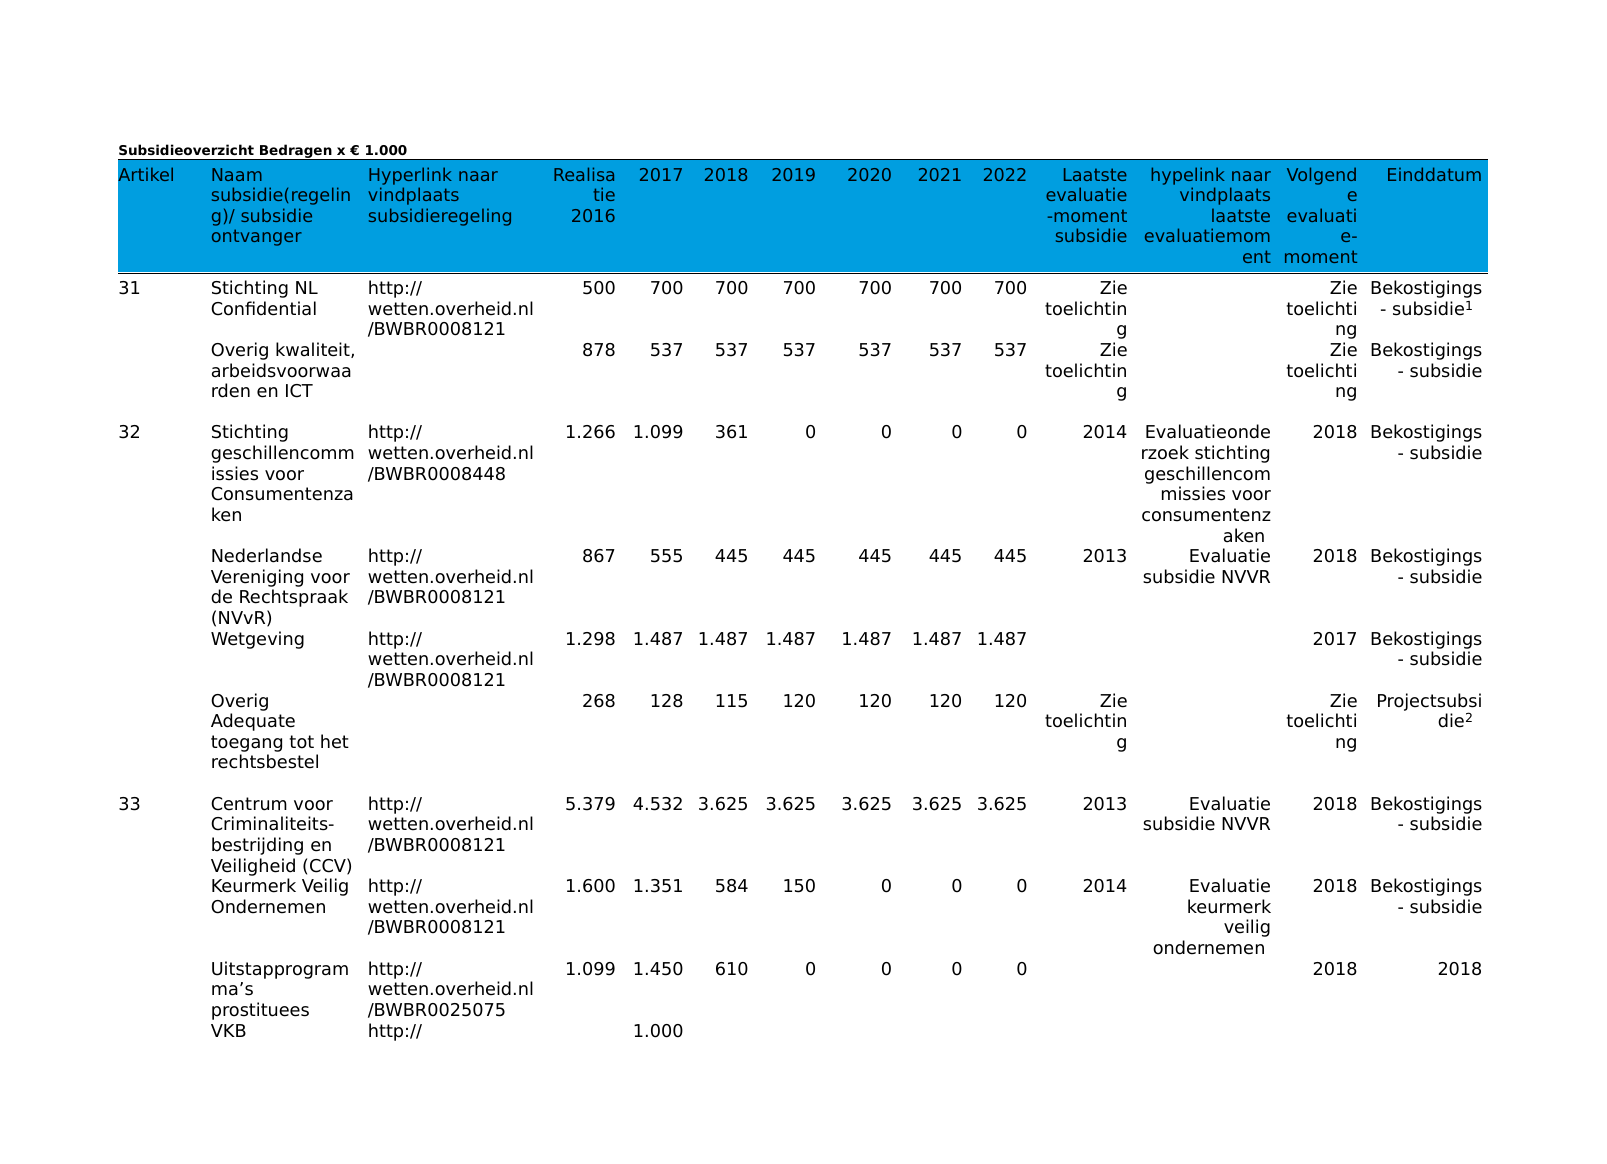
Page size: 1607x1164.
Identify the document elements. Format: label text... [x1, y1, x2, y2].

table_cell [689, 402, 754, 422]
table_cell http://wetten.overheid.nl/BWBR0008121 [362, 794, 543, 876]
table_cell 2019 [754, 160, 822, 272]
table_cell 32 [118, 423, 205, 546]
table_cell 0 [822, 423, 898, 546]
table_cell 33 [118, 794, 205, 876]
table_cell [822, 402, 898, 422]
table_cell 2018 [1363, 959, 1488, 1021]
table_cell Evaluatieonderzoek stichting geschillencommissies voor consumentenzaken [1133, 423, 1277, 546]
table_cell Bekostigings- subsidie [1363, 794, 1488, 876]
table_cell http://wetten.overheid.nl/BWBR0008448 [362, 423, 543, 546]
table_cell 3.625 [822, 794, 898, 876]
table_cell 2021 [898, 160, 968, 272]
table_cell [1033, 629, 1133, 691]
table_cell [1133, 274, 1277, 340]
table_cell [622, 773, 689, 794]
table_cell [1277, 402, 1363, 422]
table_cell [543, 773, 622, 794]
table_cell Stichting NL Confidential [205, 274, 362, 340]
table_cell [968, 773, 1033, 794]
table_cell 445 [822, 546, 898, 629]
table_cell 700 [968, 274, 1033, 340]
table_cell 150 [754, 876, 822, 959]
table_cell [1363, 402, 1488, 422]
table_cell Hyperlink naar vindplaats subsidieregeling [362, 160, 543, 272]
table_cell [362, 691, 543, 773]
table_cell Zie toelichting [1277, 691, 1363, 773]
table_cell http://wetten.overheid.nl/BWBR0025075 [362, 959, 543, 1021]
table_cell 1.487 [622, 629, 689, 691]
table_cell [118, 876, 205, 959]
table_cell 0 [898, 876, 968, 959]
table_cell [898, 773, 968, 794]
table_cell http://wetten.overheid.nl/BWBR0008121 [362, 629, 543, 691]
table_cell 1.487 [898, 629, 968, 691]
table_cell 2013 [1033, 546, 1133, 629]
table_cell [118, 691, 205, 773]
table_cell 555 [622, 546, 689, 629]
table_header Subsidieoverzicht Bedragen x € 1.000 [118, 143, 1488, 159]
table_cell http://wetten.overheid.nl/BWBR0008121 [362, 876, 543, 959]
table_cell 2017 [622, 160, 689, 272]
table_cell Bekostigings- subsidie [1363, 423, 1488, 546]
table_cell [1033, 402, 1133, 422]
table_cell [118, 959, 205, 1021]
table_cell Bekostigings- subsidie [1363, 340, 1488, 402]
table_cell 2022 [968, 160, 1033, 272]
table_cell 115 [689, 691, 754, 773]
table_cell [1363, 1021, 1488, 1041]
table_cell 1.099 [622, 423, 689, 546]
table_cell 700 [754, 274, 822, 340]
table_cell 1.600 [543, 876, 622, 959]
table_cell 0 [968, 876, 1033, 959]
table_cell Wetgeving [205, 629, 362, 691]
table_cell 2018 [1277, 423, 1363, 546]
table_cell 867 [543, 546, 622, 629]
table_cell Keurmerk Veilig Ondernemen [205, 876, 362, 959]
table_cell [754, 402, 822, 422]
table_cell Stichting geschillencommissies voor Consumentenzaken [205, 423, 362, 546]
table_cell Naam subsidie(regeling)/ subsidie ontvanger [205, 160, 362, 272]
table_cell [1133, 629, 1277, 691]
table_cell [118, 629, 205, 691]
table_cell Bekostigings- subsidie [1363, 546, 1488, 629]
table_cell [362, 340, 543, 402]
table_cell 1.487 [822, 629, 898, 691]
table_cell Evaluatie subsidie NVVR [1133, 546, 1277, 629]
table_cell [689, 773, 754, 794]
table_cell [1033, 1021, 1133, 1041]
table_cell [1133, 340, 1277, 402]
table_cell 0 [968, 959, 1033, 1021]
table_cell Evaluatie keurmerk veilig ondernemen [1133, 876, 1277, 959]
table_cell http://wetten.overheid.nl/BWBR0008121 [362, 274, 543, 340]
table_cell 445 [968, 546, 1033, 629]
table_cell 0 [754, 423, 822, 546]
table_cell [1033, 959, 1133, 1021]
table_cell 0 [754, 959, 822, 1021]
table_cell Zie toelichting [1033, 274, 1133, 340]
table_cell Zie toelichting [1033, 691, 1133, 773]
table_cell [1133, 773, 1277, 794]
table_cell 4.532 [622, 794, 689, 876]
table_cell Einddatum [1363, 160, 1488, 272]
table_cell 445 [689, 546, 754, 629]
table_cell 500 [543, 274, 622, 340]
table_cell Artikel [118, 160, 205, 272]
table_cell 2014 [1033, 423, 1133, 546]
table_cell 700 [822, 274, 898, 340]
table_cell [362, 402, 543, 422]
table_cell 120 [898, 691, 968, 773]
table_cell [362, 773, 543, 794]
table_cell 1.000 [622, 1021, 689, 1041]
table_cell [1133, 959, 1277, 1021]
table_cell 537 [689, 340, 754, 402]
table_cell 1.266 [543, 423, 622, 546]
table_cell 1.450 [622, 959, 689, 1021]
table_cell 537 [968, 340, 1033, 402]
table_cell [205, 773, 362, 794]
table_cell Realisatie 2016 [543, 160, 622, 272]
table_cell 2018 [1277, 876, 1363, 959]
table_cell Evaluatie subsidie NVVR [1133, 794, 1277, 876]
table_cell 120 [822, 691, 898, 773]
table_cell [754, 773, 822, 794]
table_cell [118, 546, 205, 629]
table_cell [118, 340, 205, 402]
table_cell [754, 1021, 822, 1041]
table_cell 445 [898, 546, 968, 629]
table_cell [622, 402, 689, 422]
table_cell Bekostigings- subsidie [1363, 876, 1488, 959]
table_cell 0 [968, 423, 1033, 546]
table_cell 537 [822, 340, 898, 402]
table_cell 3.625 [898, 794, 968, 876]
table_cell hypelink naar vindplaats laatste evaluatiemoment [1133, 160, 1277, 272]
table_cell [968, 1021, 1033, 1041]
table_cell [1133, 402, 1277, 422]
table_cell 700 [898, 274, 968, 340]
table_cell 700 [689, 274, 754, 340]
table_cell 120 [968, 691, 1033, 773]
table_cell 120 [754, 691, 822, 773]
table_cell 700 [622, 274, 689, 340]
table_cell 1.298 [543, 629, 622, 691]
table_cell 3.625 [754, 794, 822, 876]
table_cell [1133, 1021, 1277, 1041]
table_cell http://wetten.overheid.nl/BWBR0008121 [362, 546, 543, 629]
table_cell Overig Adequate toegang tot het rechtsbestel [205, 691, 362, 773]
table_cell 2018 [1277, 959, 1363, 1021]
table_cell [543, 1021, 622, 1041]
table_cell 1.099 [543, 959, 622, 1021]
table_cell [822, 1021, 898, 1041]
table_cell 2013 [1033, 794, 1133, 876]
table_cell 2018 [1277, 546, 1363, 629]
table_cell [205, 402, 362, 422]
table_cell [898, 1021, 968, 1041]
table_cell 268 [543, 691, 622, 773]
table_cell Overig kwaliteit, arbeidsvoorwaarden en ICT [205, 340, 362, 402]
table_cell [1033, 773, 1133, 794]
table_cell 3.625 [689, 794, 754, 876]
table_cell 2014 [1033, 876, 1133, 959]
table_cell [1133, 691, 1277, 773]
table_cell Volgende evaluatie-moment [1277, 160, 1363, 272]
table_cell 361 [689, 423, 754, 546]
table_cell 5.379 [543, 794, 622, 876]
table_cell 1.487 [968, 629, 1033, 691]
table_cell [898, 402, 968, 422]
table_cell 31 [118, 274, 205, 340]
table_cell 1.351 [622, 876, 689, 959]
table_cell 1.487 [754, 629, 822, 691]
table_cell [689, 1021, 754, 1041]
table_cell 878 [543, 340, 622, 402]
table_cell [118, 402, 205, 422]
table_cell 584 [689, 876, 754, 959]
table_cell Nederlandse Vereniging voor de Rechtspraak (NVvR) [205, 546, 362, 629]
table_cell 0 [898, 423, 968, 546]
table_cell 2018 [1277, 794, 1363, 876]
table_cell Zie toelichting [1277, 340, 1363, 402]
table_cell [1277, 773, 1363, 794]
table_cell 2017 [1277, 629, 1363, 691]
table_cell Uitstapprogramma’s prostituees [205, 959, 362, 1021]
table_cell Bekostigings- subsidie [1363, 629, 1488, 691]
table_cell 2020 [822, 160, 898, 272]
table_cell 0 [822, 876, 898, 959]
table_cell [968, 402, 1033, 422]
table_cell 537 [754, 340, 822, 402]
table_cell Centrum voor Criminaliteits-bestrijding en Veiligheid (CCV) [205, 794, 362, 876]
table_cell Bekostigings- subsidie1 [1363, 274, 1488, 340]
table_cell 1.487 [689, 629, 754, 691]
table_cell [1277, 1021, 1363, 1041]
table_cell 0 [898, 959, 968, 1021]
table_cell [118, 1021, 205, 1041]
table_cell 0 [822, 959, 898, 1021]
table_cell 610 [689, 959, 754, 1021]
table_cell [118, 773, 205, 794]
table_cell 3.625 [968, 794, 1033, 876]
table_cell Zie toelichting [1033, 340, 1133, 402]
table_cell [822, 773, 898, 794]
table_cell 2018 [689, 160, 754, 272]
table_cell 445 [754, 546, 822, 629]
table_cell VKB [205, 1021, 362, 1041]
table_cell http:// [362, 1021, 543, 1041]
table_cell [1363, 773, 1488, 794]
table_cell Projectsubsidie2 [1363, 691, 1488, 773]
table_cell 537 [898, 340, 968, 402]
table_cell Laatste evaluatie-moment subsidie [1033, 160, 1133, 272]
table_cell Zie toelichting [1277, 274, 1363, 340]
table_cell 537 [622, 340, 689, 402]
table_cell 128 [622, 691, 689, 773]
table_cell [543, 402, 622, 422]
